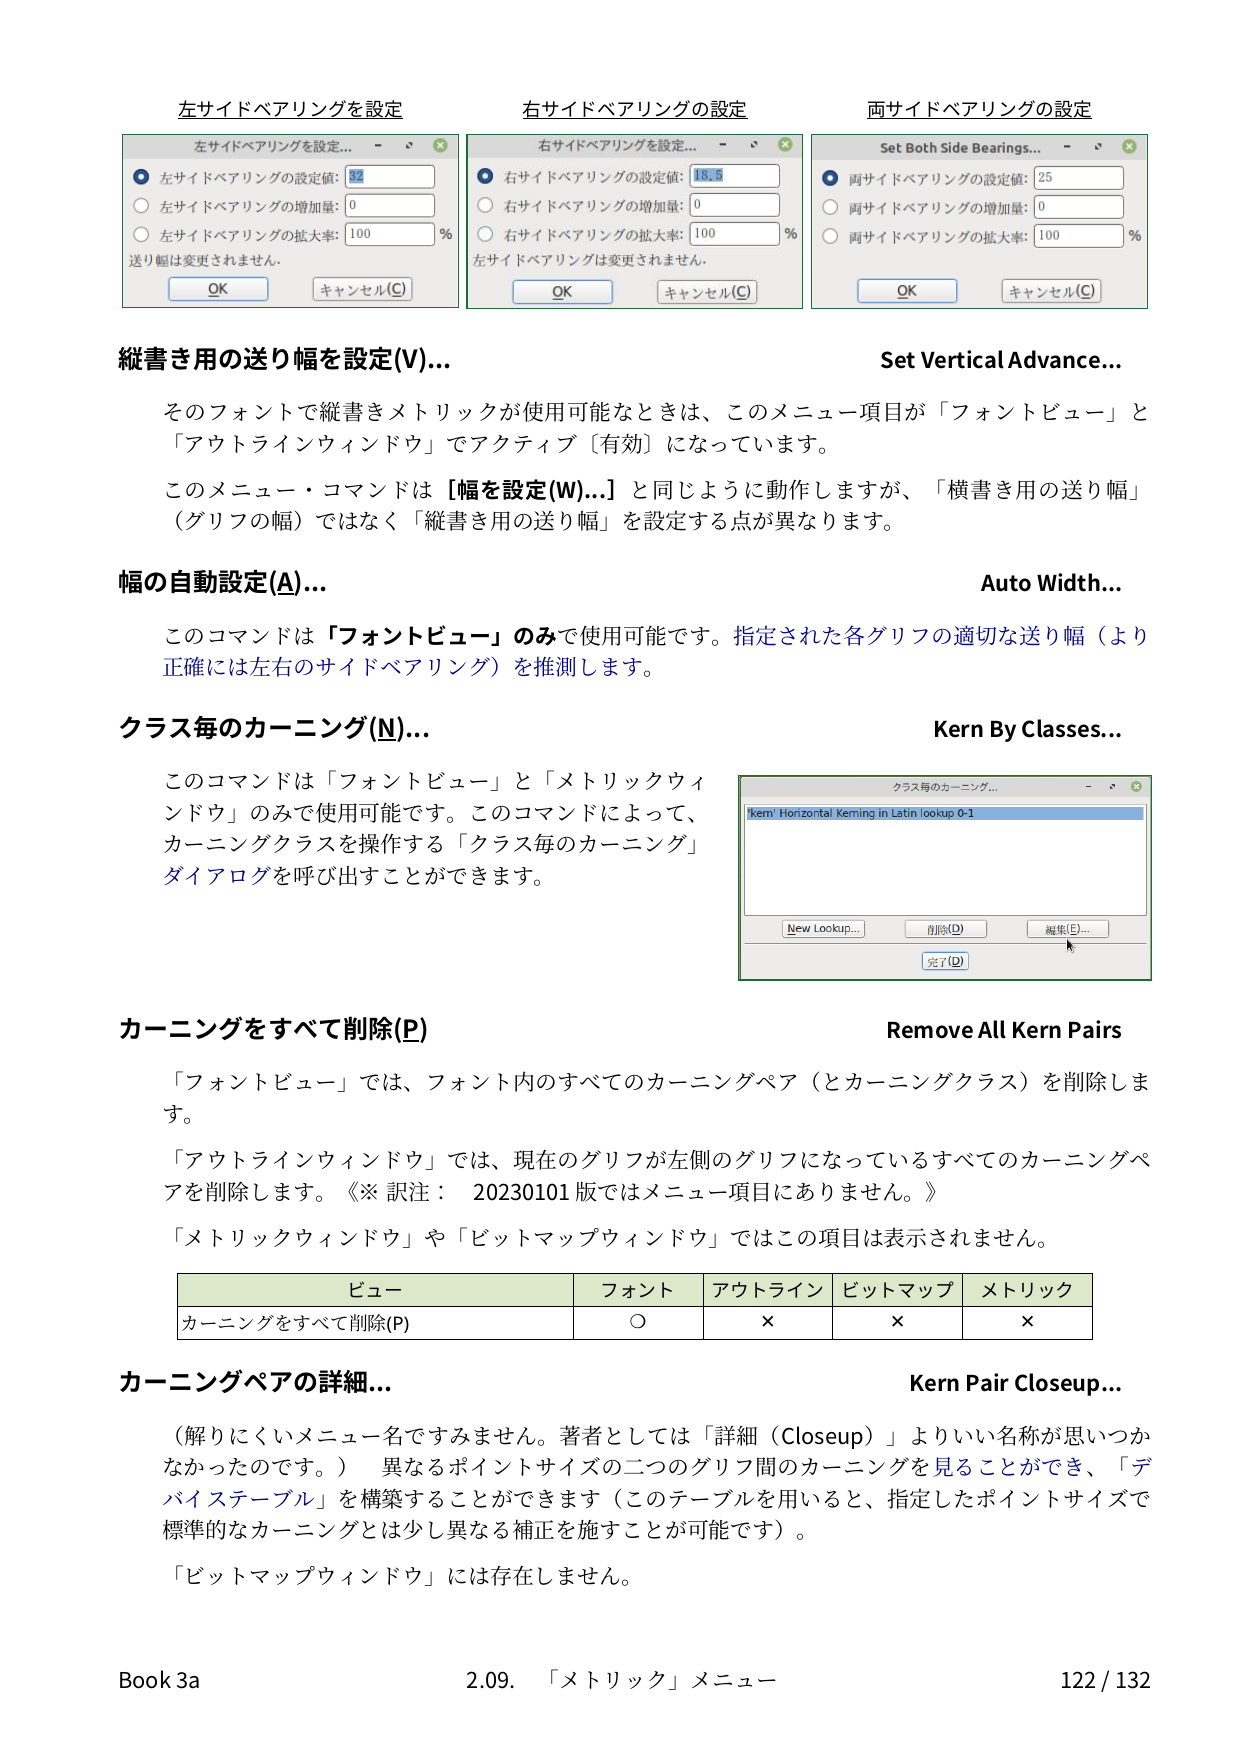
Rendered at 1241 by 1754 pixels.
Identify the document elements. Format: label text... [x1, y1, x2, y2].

text クラス毎のカーニング(N)... Kern By Classes... [106, 702, 1163, 750]
table_cell [463, 128, 807, 315]
table_cell [118, 128, 462, 315]
text このメニュー・コマンドは［幅を設定(W)...］と同じように動作しますが、「横書き用の送り幅」（グリフの幅）ではなく「縦書き用の送り幅」を設定する点が異なります。 [150, 467, 1163, 542]
text そのフォントで縦書きメトリックが使用可能なときは、このメニュー項目が「フォントビュー」と「アウトラインウィンドウ」でアクティブ〔有効〕になっています。 [150, 389, 1163, 458]
picture [468, 135, 802, 308]
table_header アウトライン [704, 1274, 832, 1306]
table_cell ✕ [704, 1307, 832, 1339]
table_cell ❍ [574, 1307, 703, 1339]
text 幅の自動設定(A)... Auto Width... [106, 556, 1163, 604]
table_header メトリック [963, 1274, 1092, 1306]
table_header ビットマップ [833, 1274, 962, 1306]
table_header 両サイドベアリングの設定 [807, 89, 1152, 128]
picture [812, 135, 1147, 308]
text カーニングをすべて削除(P) Remove All Kern Pairs [106, 1003, 1163, 1051]
text このコマンドは「フォントビュー」と「メトリックウィンドウ」のみで使用可能です。このコマンドによって、カーニングクラスを操作する「クラス毎のカーニング」ダイアログを呼び出すことができます。 [150, 758, 1163, 890]
table_header 左サイドベアリングを設定 [118, 89, 462, 128]
text このコマンドは「フォントビュー」のみで使用可能です。指定された各グリフの適切な送り幅（より正確には左右のサイドベアリング）を推測します。 [150, 613, 1163, 688]
text 「アウトラインウィンドウ」では、現在のグリフが左側のグリフになっているすべてのカーニングペアを削除します。《※ 訳注： 20230101 版ではメニュー項目にありません。》 [150, 1137, 1163, 1206]
text カーニングペアの詳細... Kern Pair Closeup... [106, 1357, 1163, 1405]
table_cell ✕ [963, 1307, 1092, 1339]
text （解りにくいメニュー名ですみません。著者としては「詳細（Closeup）」よりいい名称が思いつかなかったのです。） 異なるポイントサイズの二つのグリフ間のカーニングを見ることができ、「デバイステーブル」を構築することができます（このテーブルを用いると、指定したポイントサイズで標準的なカーニングとは少し異なる補正を施すことが可能です）。 [150, 1413, 1163, 1545]
table_header フォント [574, 1274, 703, 1306]
table_header 右サイドベアリングの設定 [463, 89, 807, 128]
table_cell カーニングをすべて削除(P) [178, 1307, 573, 1339]
table_cell ✕ [833, 1307, 962, 1339]
text 「ビットマップウィンドウ」には存在しません。 [150, 1553, 1163, 1597]
table_cell [807, 128, 1152, 315]
text 縦書き用の送り幅を設定(V)... Set Vertical Advance... [106, 333, 1163, 381]
text 「フォントビュー」では、フォント内のすべてのカーニングペア（とカーニングクラス）を削除します。 [150, 1059, 1163, 1128]
text 「メトリックウィンドウ」や「ビットマップウィンドウ」ではこの項目は表示されません。 [150, 1215, 1163, 1258]
picture [123, 135, 458, 307]
table_header ビュー [178, 1274, 573, 1306]
picture [739, 776, 1151, 979]
